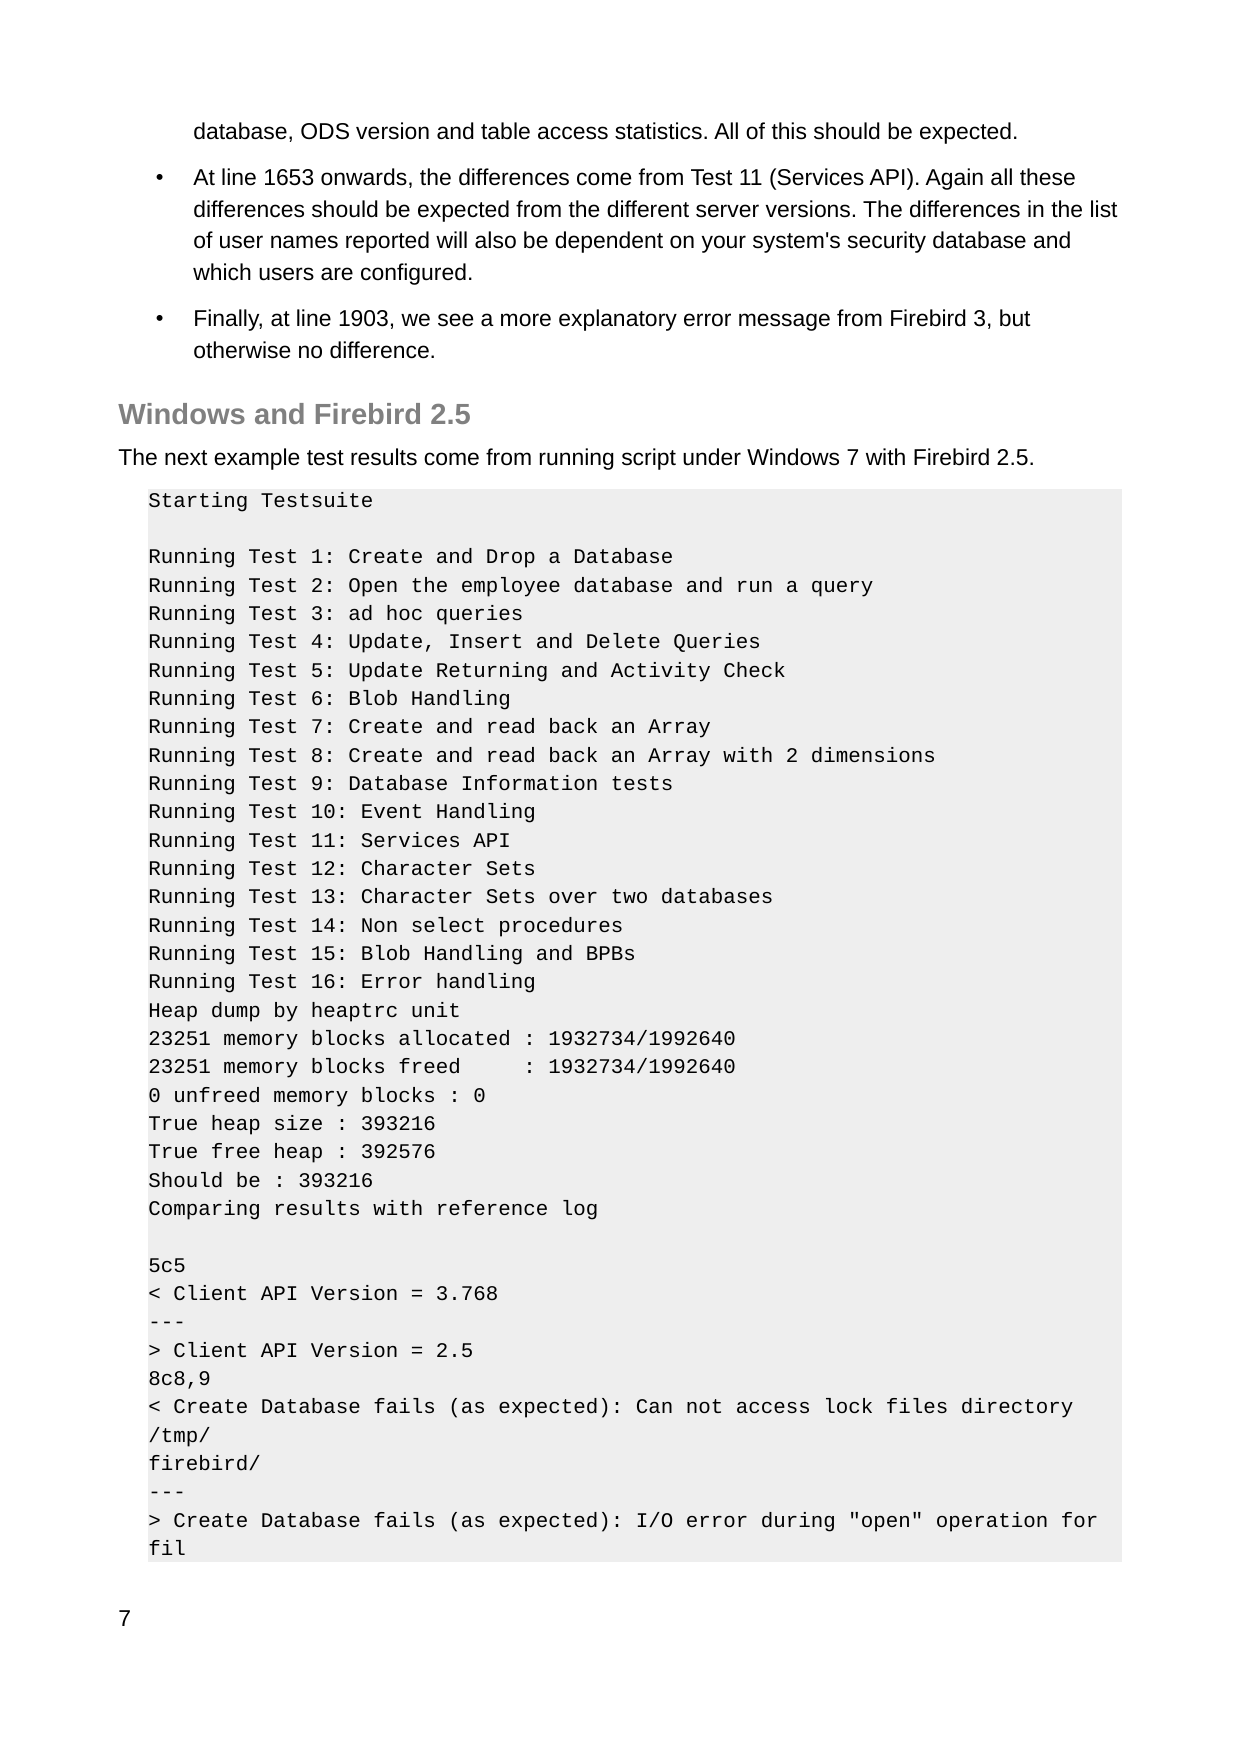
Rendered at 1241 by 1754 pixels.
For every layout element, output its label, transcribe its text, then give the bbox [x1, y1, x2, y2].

text Running Test 5: Update Returning and Activity Check [148, 659, 1122, 683]
text Running Test 13: Character Sets over two databases [148, 886, 1122, 910]
text < Create Database fails (as expected): Can not access lock files directory /tmp/ [148, 1396, 1122, 1448]
text 23251 memory blocks allocated : 1932734/1992640 [148, 1028, 1122, 1052]
text Should be : 393216 [148, 1169, 1122, 1193]
text < Client API Version = 3.768 [148, 1283, 1122, 1307]
text Running Test 8: Create and read back an Array with 2 dimensions [148, 744, 1122, 768]
list At line 1653 onwards, the differences come from Test 11 (Services API). Again all these differences should be expected from the different server versions. The differences in the list of user names reported will also be dependent on your system's security database and which users are configured. [156, 164, 1122, 285]
text 5c5 [148, 1254, 1122, 1278]
text Comparing results with reference log [148, 1198, 1122, 1222]
subtitle Windows and Firebird 2.5 [118, 397, 1122, 431]
text Running Test 12: Character Sets [148, 858, 1122, 882]
text True free heap : 392576 [148, 1141, 1122, 1165]
text The next example test results come from running script under Windows 7 with Firebird 2.5. [118, 443, 1122, 470]
text Running Test 10: Event Handling [148, 801, 1122, 825]
text Running Test 2: Open the employee database and run a query [148, 574, 1122, 598]
text 8c8,9 [148, 1368, 1122, 1392]
text --- [148, 1311, 1122, 1335]
text Running Test 14: Non select procedures [148, 914, 1122, 938]
text 0 unfreed memory blocks : 0 [148, 1084, 1122, 1108]
text Running Test 6: Blob Handling [148, 688, 1122, 712]
text Heap dump by heaptrc unit [148, 999, 1122, 1023]
list Finally, at line 1903, we see a more explanatory error message from Firebird 3, but otherwise no difference. [156, 305, 1122, 363]
text > Create Database fails (as expected): I/O error during "open" operation for fil [148, 1509, 1122, 1562]
text Running Test 15: Blob Handling and BPBs [148, 943, 1122, 967]
text Running Test 3: ad hoc queries [148, 603, 1122, 627]
text --- [148, 1481, 1122, 1505]
text Running Test 1: Create and Drop a Database [148, 546, 1122, 570]
text Running Test 9: Database Information tests [148, 773, 1122, 797]
text > Client API Version = 2.5 [148, 1339, 1122, 1363]
text Running Test 4: Update, Insert and Delete Queries [148, 631, 1122, 655]
text True heap size : 393216 [148, 1113, 1122, 1137]
text Running Test 16: Error handling [148, 971, 1122, 995]
text Running Test 7: Create and read back an Array [148, 716, 1122, 740]
list database, ODS version and table access statistics. All of this should be expected. [156, 118, 1122, 144]
text 23251 memory blocks freed : 1932734/1992640 [148, 1056, 1122, 1080]
text firebird/ [148, 1453, 1122, 1477]
text Starting Testsuite [148, 489, 1122, 513]
text Running Test 11: Services API [148, 829, 1122, 853]
